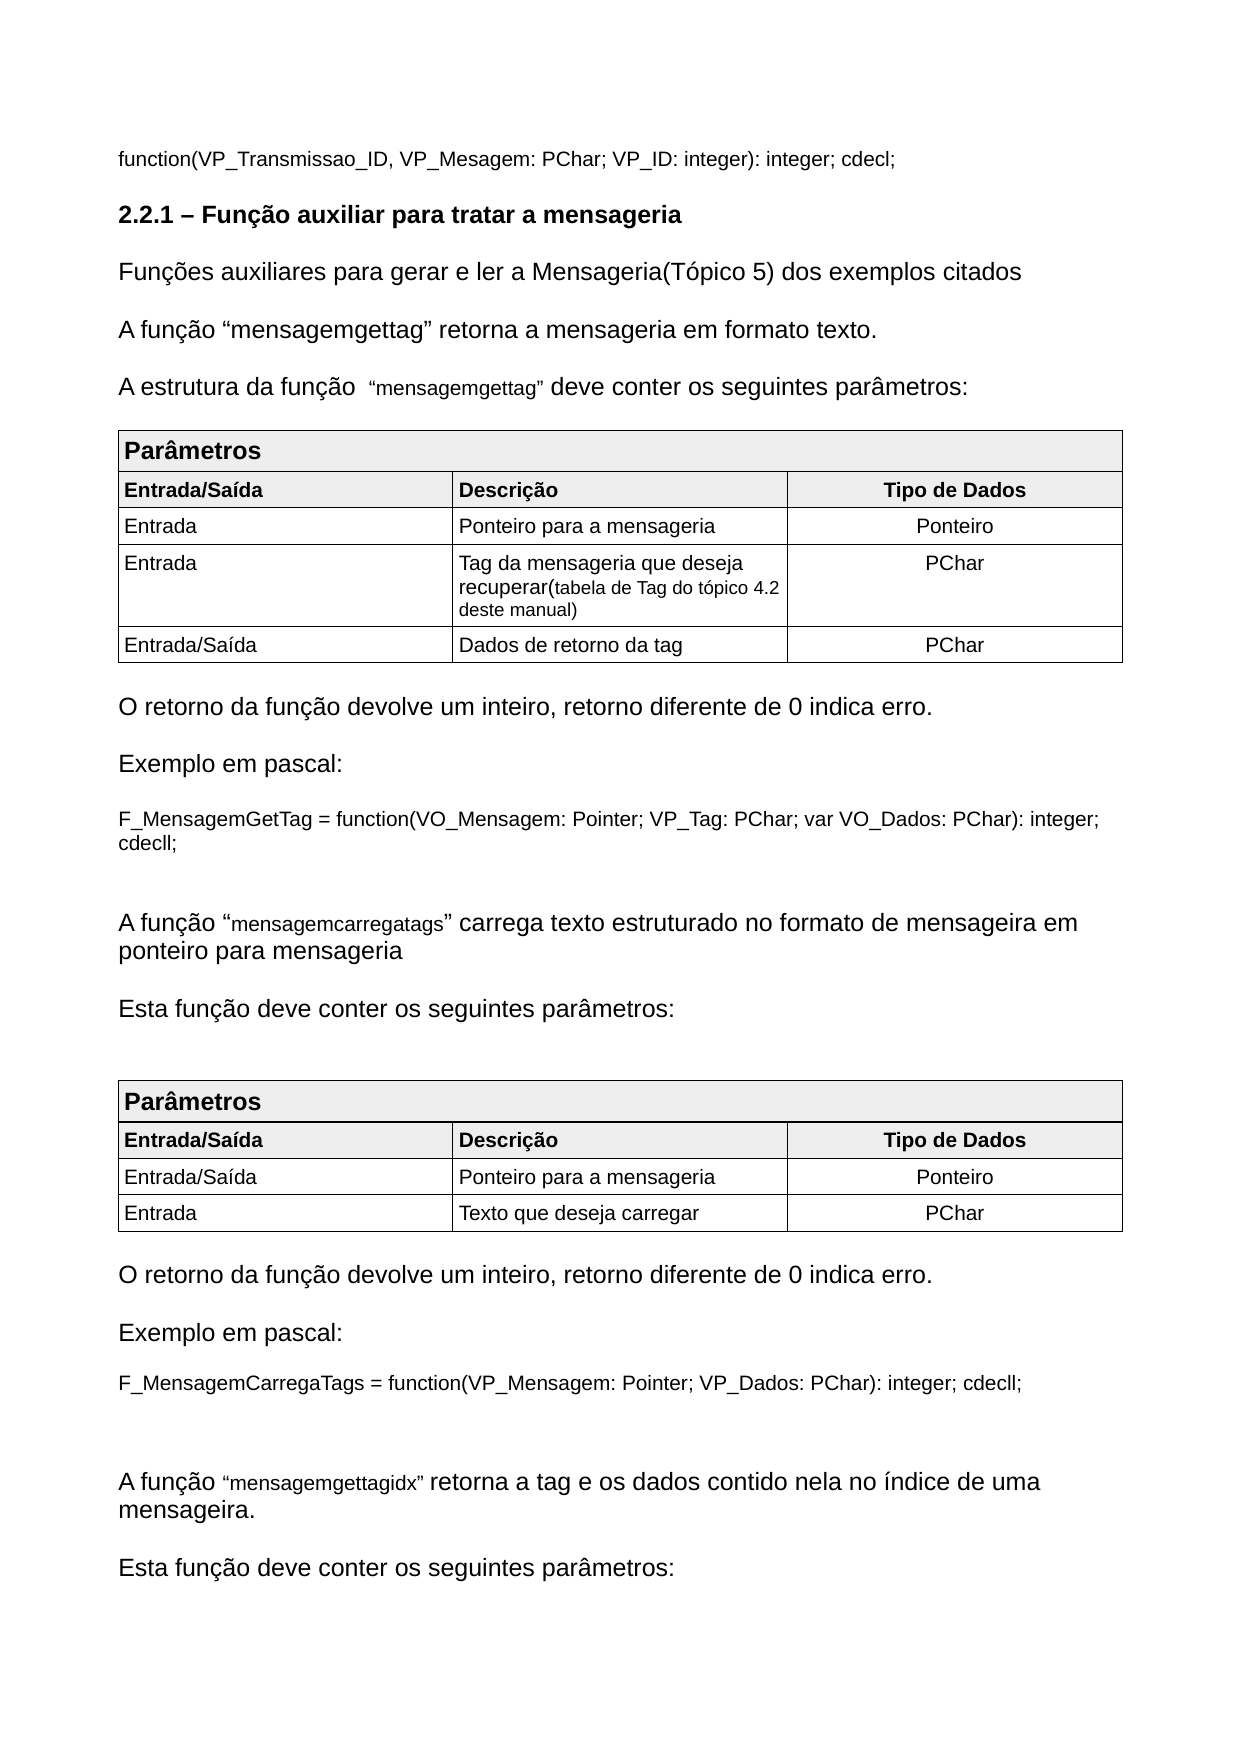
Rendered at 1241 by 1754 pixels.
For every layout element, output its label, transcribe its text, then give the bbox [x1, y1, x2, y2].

table_cell Entrada/Saída [119, 472, 452, 507]
text Exemplo em pascal: [118, 749, 1122, 778]
table_cell Texto que deseja carregar [453, 1195, 787, 1231]
text Esta função deve conter os seguintes parâmetros: [118, 1553, 1122, 1582]
text 2.2.1 – Função auxiliar para tratar a mensageria [118, 199, 1122, 228]
table_header Parâmetros [119, 431, 1122, 471]
table_cell PChar [788, 1195, 1122, 1231]
table_cell Tipo de Dados [788, 1123, 1122, 1158]
table_cell Tag da mensageria que deseja recuperar(tabela de Tag do tópico 4.2 deste manual) [453, 545, 787, 626]
text Esta função deve conter os seguintes parâmetros: [118, 994, 1122, 1023]
text A função “mensagemcarregatags” carrega texto estruturado no formato de mensageira em ponteiro para mensageria [118, 908, 1122, 965]
text Funções auxiliares para gerar e ler a Mensageria(Tópico 5) dos exemplos citados [118, 257, 1122, 286]
text F_MensagemGetTag = function(VO_Mensagem: Pointer; VP_Tag: PChar; var VO_Dados: PChar): integer; cdecll; [118, 807, 1122, 855]
table_cell Dados de retorno da tag [453, 627, 787, 662]
table_cell Descrição [453, 472, 787, 507]
text A função “mensagemgettag” retorna a mensageria em formato texto. [118, 314, 1122, 343]
table_cell Descrição [453, 1123, 787, 1158]
table_cell Entrada/Saída [119, 627, 452, 662]
table_cell Entrada [119, 508, 452, 544]
table_cell Entrada/Saída [119, 1123, 452, 1158]
text function(VP_Transmissao_ID, VP_Mesagem: PChar; VP_ID: integer): integer; cdecl; [118, 147, 1122, 171]
text A estrutura da função “mensagemgettag” deve conter os seguintes parâmetros: [118, 372, 1122, 401]
table_cell Ponteiro para a mensageria [453, 1159, 787, 1194]
table_cell PChar [788, 627, 1122, 662]
text O retorno da função devolve um inteiro, retorno diferente de 0 indica erro. [118, 692, 1122, 721]
text Exemplo em pascal: [118, 1318, 1122, 1347]
table_cell PChar [788, 545, 1122, 626]
table_cell Tipo de Dados [788, 472, 1122, 507]
table_cell Entrada [119, 1195, 452, 1231]
table_cell Ponteiro [788, 1159, 1122, 1194]
table_header Parâmetros [119, 1081, 1122, 1121]
table_cell Entrada/Saída [119, 1159, 452, 1194]
text O retorno da função devolve um inteiro, retorno diferente de 0 indica erro. [118, 1261, 1122, 1289]
text F_MensagemCarregaTags = function(VP_Mensagem: Pointer; VP_Dados: PChar): integer; cdecll; [118, 1371, 1122, 1395]
table_cell Ponteiro [788, 508, 1122, 544]
table_cell Ponteiro para a mensageria [453, 508, 787, 544]
table_cell Entrada [119, 545, 452, 626]
text A função “mensagemgettagidx” retorna a tag e os dados contido nela no índice de uma mensageira. [118, 1467, 1122, 1524]
